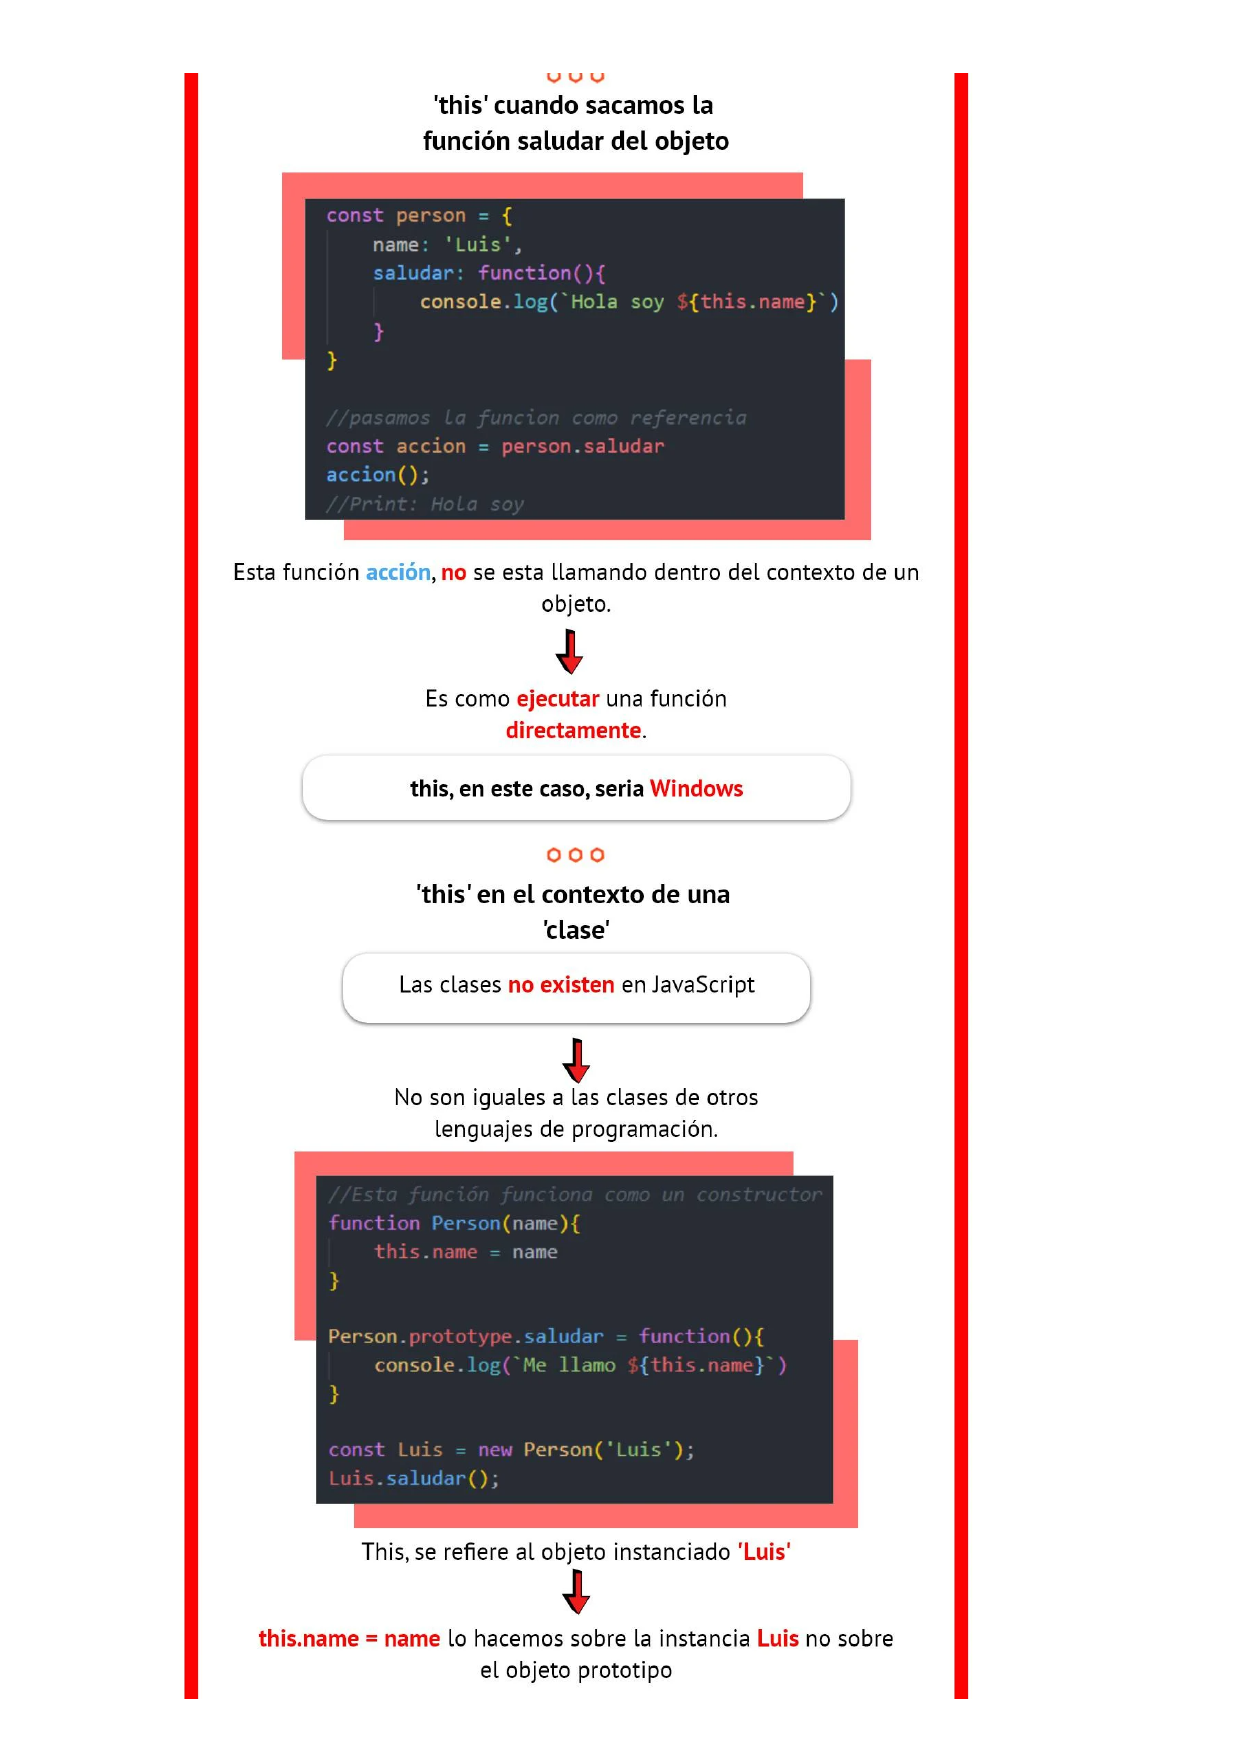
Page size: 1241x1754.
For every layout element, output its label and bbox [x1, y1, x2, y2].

picture [136, 73, 1016, 1699]
